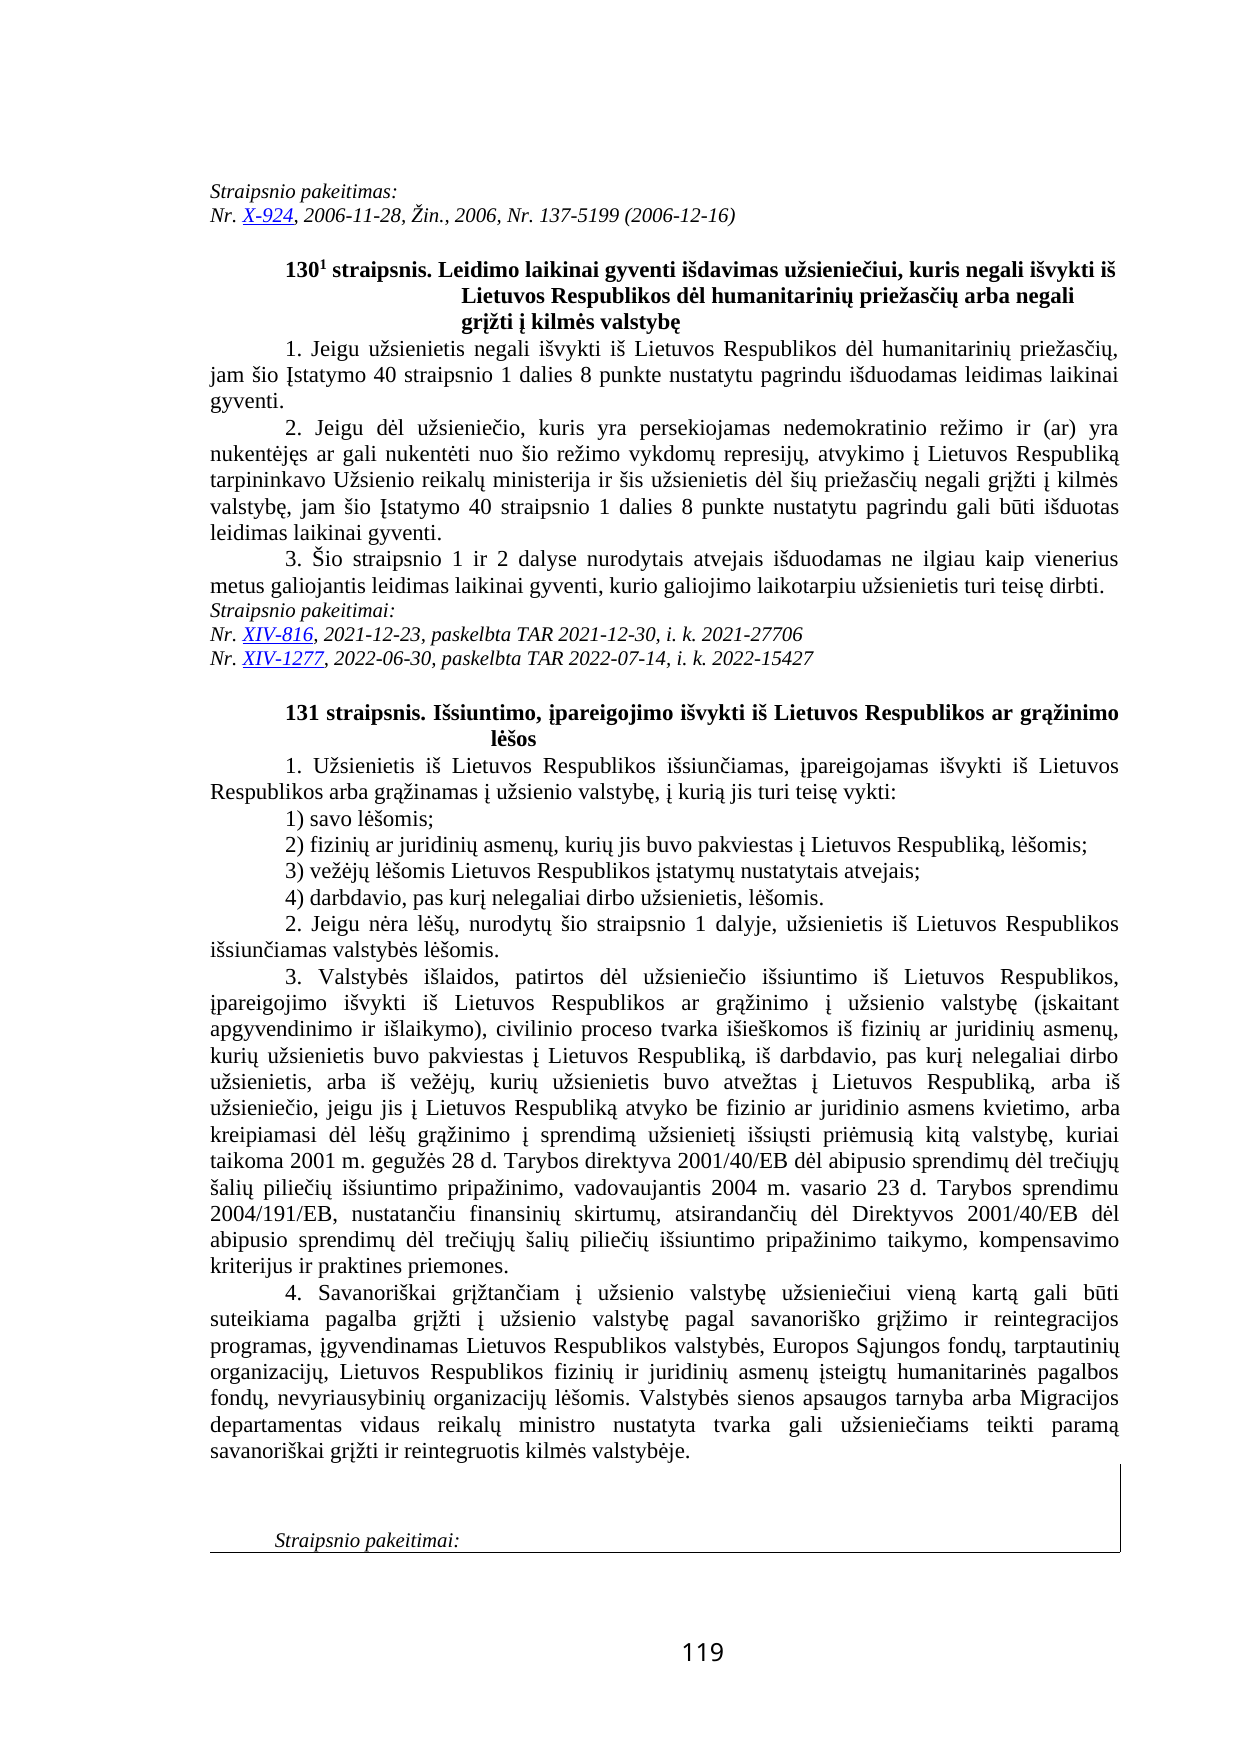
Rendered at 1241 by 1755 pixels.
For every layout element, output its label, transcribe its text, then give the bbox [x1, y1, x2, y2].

text 2. Jeigu nėra lėšų, nurodytų šio straipsnio 1 dalyje, užsienietis iš Lietuvos Respublikos išsiunčiamas valstybės lėšomis. [210, 910, 1120, 963]
text Nr. XIV-816, 2021-12-23, paskelbta TAR 2021-12-30, i. k. 2021-27706 [210, 622, 1120, 646]
text Straipsnio pakeitimai: [210, 1463, 1120, 1552]
text Straipsnio pakeitimas: [210, 179, 1120, 203]
text 2. Jeigu dėl užsieniečio, kuris yra persekiojamas nedemokratinio režimo ir (ar) yra nukentėjęs ar gali nukentėti nuo šio režimo vykdomų represijų, atvykimo į Lietuvos Respubliką tarpininkavo Užsienio reikalų ministerija ir šis užsienietis dėl šių priežasčių negali grįžti į kilmės valstybę, jam šio Įstatymo 40 straipsnio 1 dalies 8 punkte nustatytu pagrindu gali būti išduotas leidimas laikinai gyventi. [210, 414, 1120, 546]
text Nr. X-924, 2006-11-28, Žin., 2006, Nr. 137-5199 (2006-12-16) [210, 203, 1120, 227]
text 1. Užsienietis iš Lietuvos Respublikos išsiunčiamas, įpareigojamas išvykti iš Lietuvos Respublikos arba grąžinamas į užsienio valstybę, į kurią jis turi teisę vykti: [210, 752, 1120, 804]
text 3. Šio straipsnio 1 ir 2 dalyse nurodytais atvejais išduodamas ne ilgiau kaip vienerius metus galiojantis leidimas laikinai gyventi, kurio galiojimo laikotarpiu užsienietis turi teisę dirbti. [210, 546, 1120, 598]
text 4. Savanoriškai grįžtančiam į užsienio valstybę užsieniečiui vieną kartą gali būti suteikiama pagalba grįžti į užsienio valstybę pagal savanoriško grįžimo ir reintegracijos programas, įgyvendinamas Lietuvos Respublikos valstybės, Europos Sąjungos fondų, tarptautinių organizacijų, Lietuvos Respublikos fizinių ir juridinių asmenų įsteigtų humanitarinės pagalbos fondų, nevyriausybinių organizacijų lėšomis. Valstybės sienos apsaugos tarnyba arba Migracijos departamentas vidaus reikalų ministro nustatyta tvarka gali užsieniečiams teikti paramą savanoriškai grįžti ir reintegruotis kilmės valstybėje. [210, 1279, 1120, 1463]
text 131 straipsnis. Išsiuntimo, įpareigojimo išvykti iš Lietuvos Respublikos ar grąžinimo lėšos [285, 699, 1120, 752]
text 3) vežėjų lėšomis Lietuvos Respublikos įstatymų nustatytais atvejais; [210, 857, 1120, 884]
text 3. Valstybės išlaidos, patirtos dėl užsieniečio išsiuntimo iš Lietuvos Respublikos, įpareigojimo išvykti iš Lietuvos Respublikos ar grąžinimo į užsienio valstybę (įskaitant apgyvendinimo ir išlaikymo), civilinio proceso tvarka išieškomos iš fizinių ar juridinių asmenų, kurių užsienietis buvo pakviestas į Lietuvos Respubliką, iš darbdavio, pas kurį nelegaliai dirbo užsienietis, arba iš vežėjų, kurių užsienietis buvo atvežtas į Lietuvos Respubliką, arba iš užsieniečio, jeigu jis į Lietuvos Respubliką atvyko be fizinio ar juridinio asmens kvietimo, arba kreipiamasi dėl lėšų grąžinimo į sprendimą užsienietį išsiųsti priėmusią kitą valstybę, kuriai taikoma 2001 m. gegužės 28 d. Tarybos direktyva 2001/40/EB dėl abipusio sprendimų dėl trečiųjų šalių piliečių išsiuntimo pripažinimo, vadovaujantis 2004 m. vasario 23 d. Tarybos sprendimu 2004/191/EB, nustatančiu finansinių skirtumų, atsirandančių dėl Direktyvos 2001/40/EB dėl abipusio sprendimų dėl trečiųjų šalių piliečių išsiuntimo pripažinimo taikymo, kompensavimo kriterijus ir praktines priemones. [210, 963, 1120, 1279]
text Straipsnio pakeitimai: [210, 598, 1120, 622]
text Nr. XIV-1277, 2022-06-30, paskelbta TAR 2022-07-14, i. k. 2022-15427 [210, 646, 1120, 670]
text 1. Jeigu užsienietis negali išvykti iš Lietuvos Respublikos dėl humanitarinių priežasčių, jam šio Įstatymo 40 straipsnio 1 dalies 8 punkte nustatytu pagrindu išduodamas leidimas laikinai gyventi. [210, 335, 1120, 414]
text 1301 straipsnis. Leidimo laikinai gyventi išdavimas užsieniečiui, kuris negali išvykti iš Lietuvos Respublikos dėl humanitarinių priežasčių arba negali grįžti į kilmės valstybę [285, 256, 1120, 335]
text 4) darbdavio, pas kurį nelegaliai dirbo užsienietis, lėšomis. [210, 884, 1120, 910]
text 1) savo lėšomis; [210, 804, 1120, 831]
text 2) fizinių ar juridinių asmenų, kurių jis buvo pakviestas į Lietuvos Respubliką, lėšomis; [210, 831, 1120, 857]
